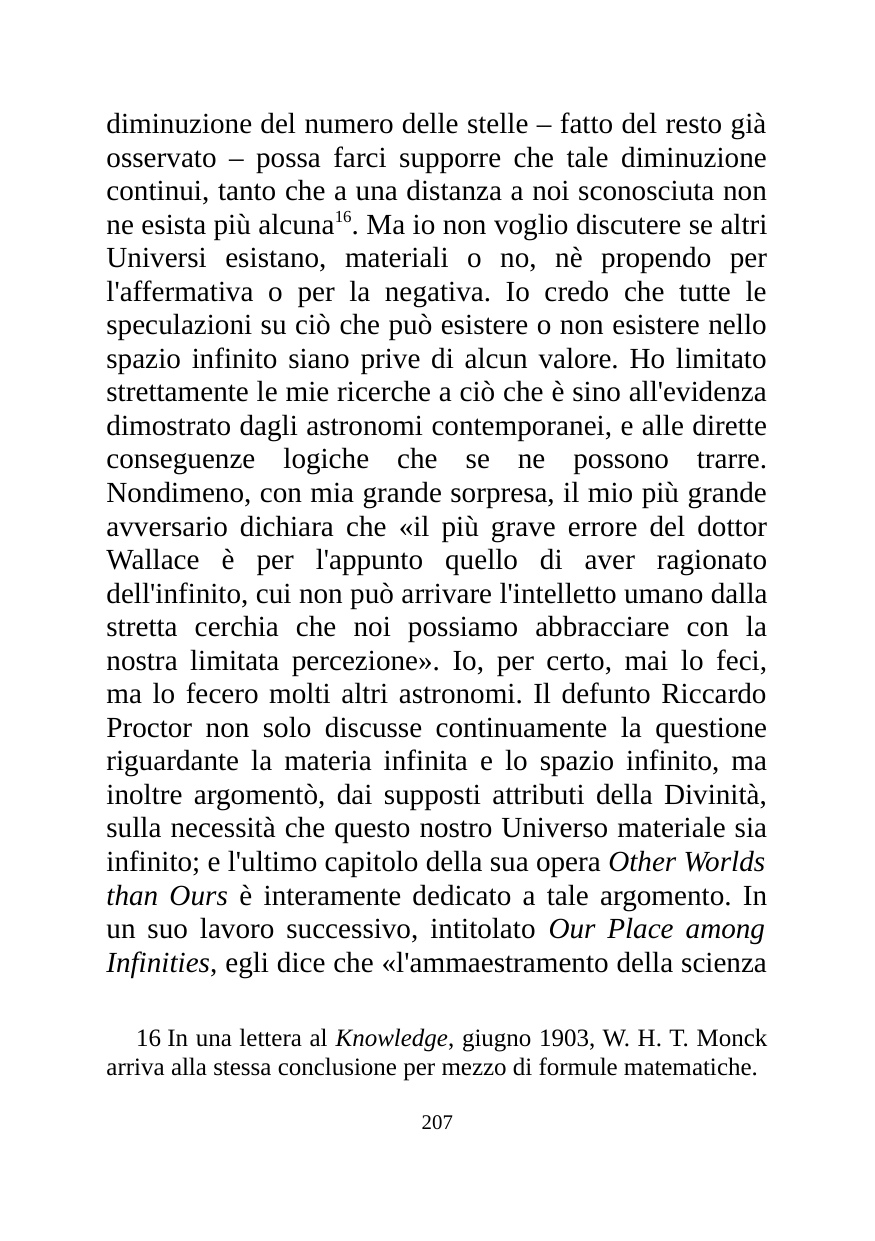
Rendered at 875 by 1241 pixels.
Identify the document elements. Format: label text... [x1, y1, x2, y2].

text diminuzione del numero delle stelle – fatto del resto già osservato – possa farci supporre che tale diminuzione continui, tanto che a una distanza a noi sconosciuta non ne esista più alcuna. Ma io non voglio discutere se altri Universi esistano, materiali o no, nè propendo per l'affermativa o per la negativa. Io credo che tutte le speculazioni su ciò che può esistere o non esistere nello spazio infinito siano prive di alcun valore. Ho limitato strettamente le mie ricerche a ciò che è sino all'evidenza dimostrato dagli astronomi contemporanei, e alle dirette conseguenze logiche che se ne possono trarre. Nondimeno, con mia grande sorpresa, il mio più grande avversario dichiara che «il più grave errore del dottor Wallace è per l'appunto quello di aver ragionato dell'infinito, cui non può arrivare l'intelletto umano dalla stretta cerchia che noi possiamo abbracciare con la nostra limitata percezione». Io, per certo, mai lo feci, ma lo fecero molti altri astronomi. Il defunto Riccardo Proctor non solo discusse continuamente la questione riguardante la materia infinita e lo spazio infinito, ma inoltre argomentò, dai supposti attributi della Divinità, sulla necessità che questo nostro Universo materiale sia infinito; e l'ultimo capitolo della sua opera Other Worlds than Ours è interamente dedicato a tale argomento. In un suo lavoro successivo, intitolato Our Place among Infinities, egli dice che «l'ammaestramento della scienza [106, 106, 768, 978]
text In una lettera al Knowledge, giugno 1903, W. H. T. Monck arriva alla stessa conclusione per mezzo di formule matematiche. [106, 1023, 768, 1080]
